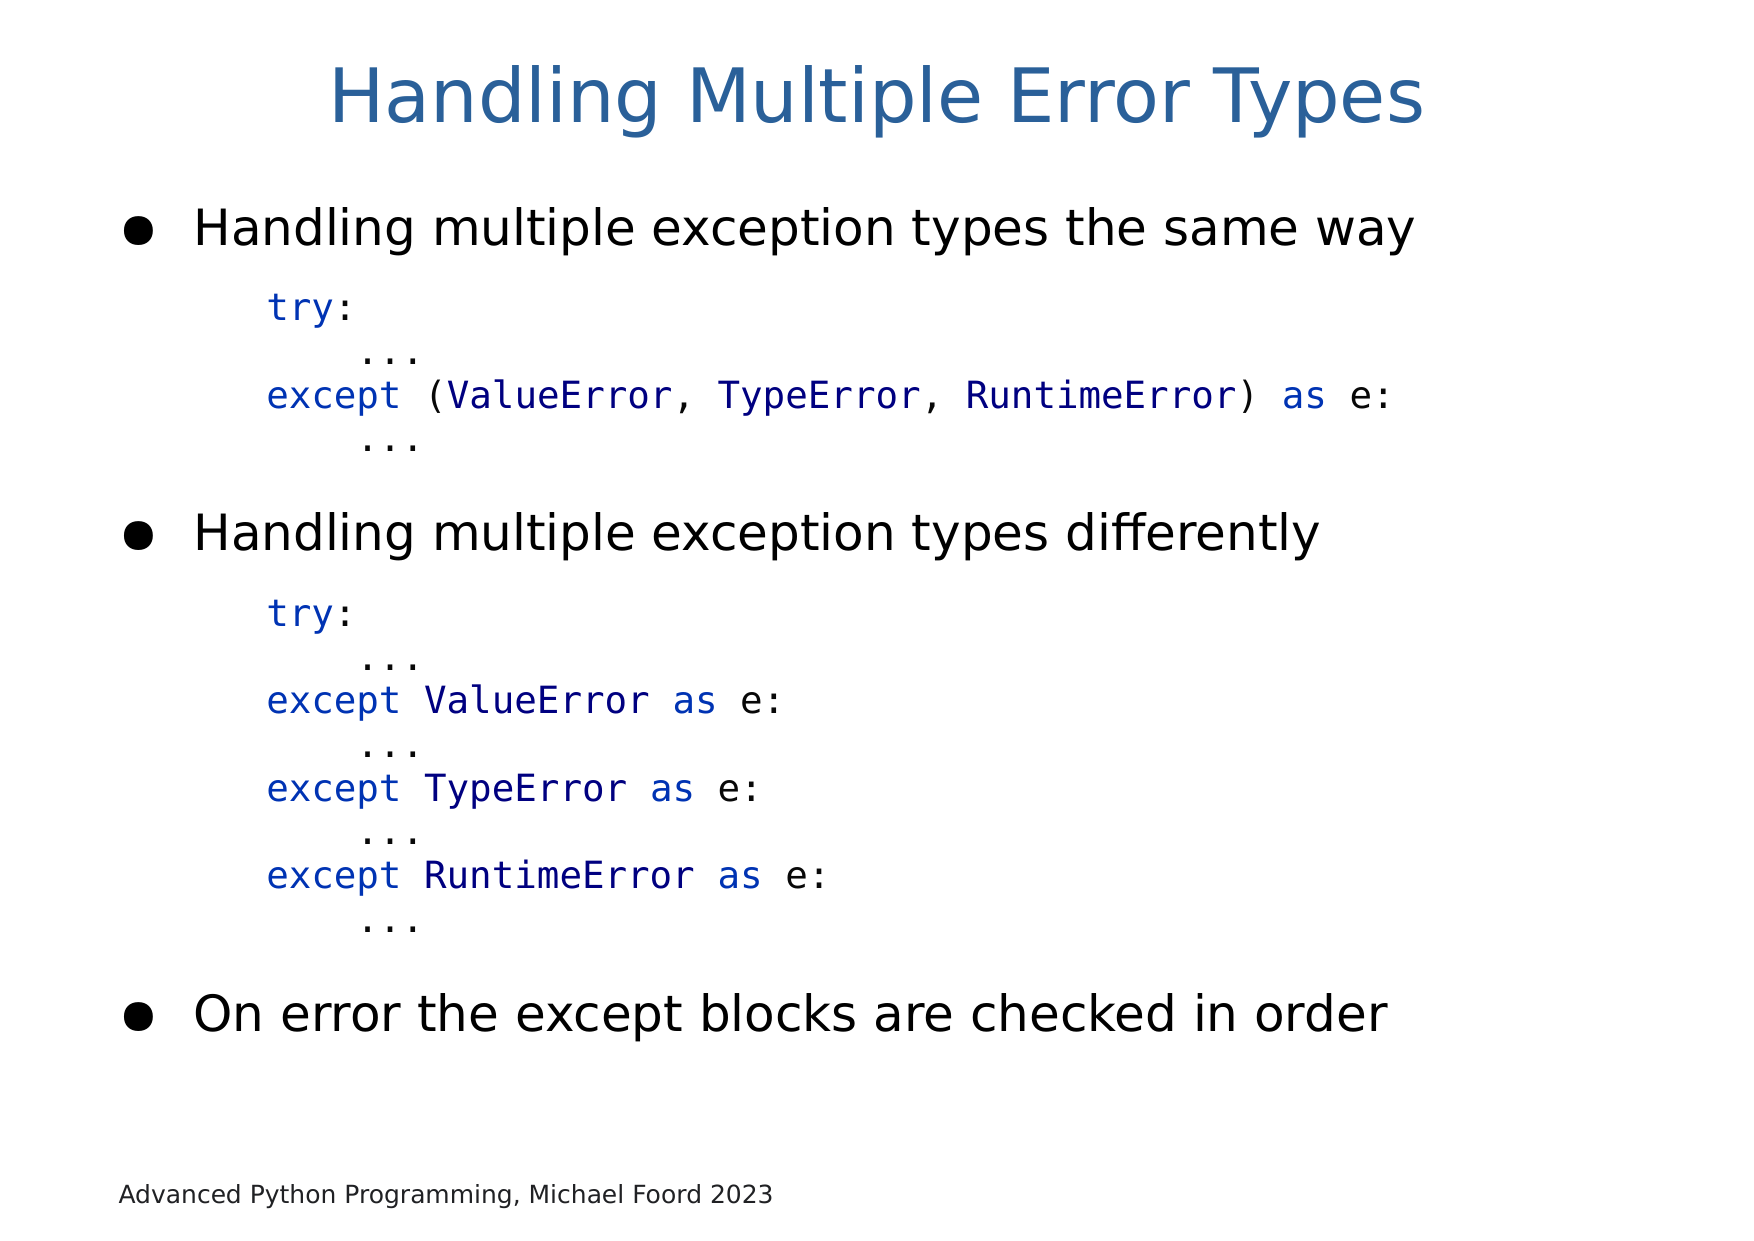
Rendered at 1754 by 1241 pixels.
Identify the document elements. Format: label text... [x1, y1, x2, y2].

list Handling multiple exception types the same way [118, 199, 1636, 257]
list On error the except blocks are checked in order [118, 984, 1636, 1043]
text Handling Multiple Error Types [118, 53, 1636, 140]
text try: ... except (ValueError, TypeError, RuntimeError) as e: ... [266, 286, 1636, 504]
text try: ... except ValueError as e: ... except TypeError as e: ... except RuntimeError as e: ... [266, 592, 1636, 941]
list Handling multiple exception types differently [118, 504, 1636, 562]
